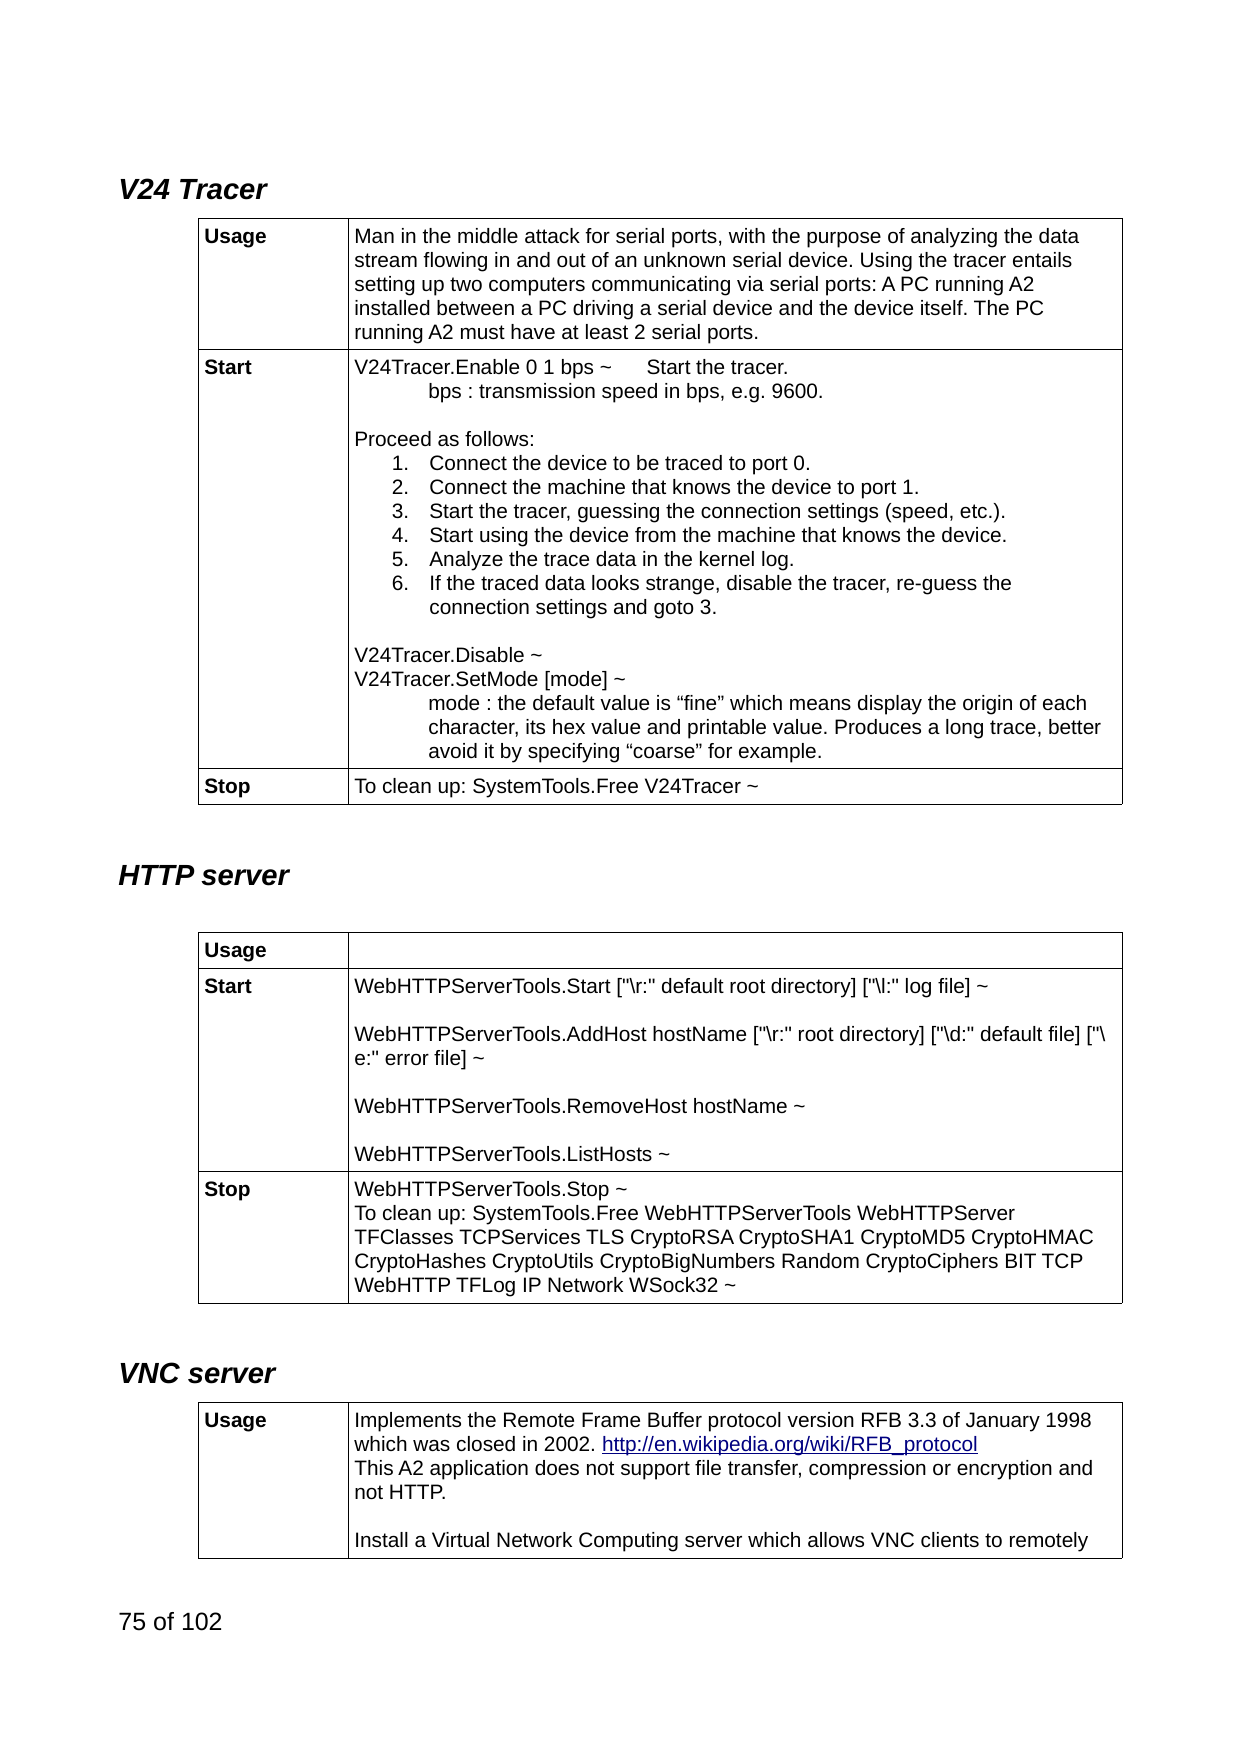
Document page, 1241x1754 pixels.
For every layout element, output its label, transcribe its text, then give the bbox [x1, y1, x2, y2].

table_header [349, 933, 1122, 968]
table_cell V24Tracer.Enable 0 1 bps ~ Start the tracer. bps : transmission speed in bps, e.g. 9600. Proceed as follows: Connect the device to be traced to port 0. Connect the machine that knows the device to port 1. Start the tracer, guessing the connection settings (speed, etc.). Start using the device from the machine that knows the device. Analyze the trace data in the kernel log. If the traced data looks strange, disable the tracer, re-guess the connection settings and goto 3. V24Tracer.Disable ~ V24Tracer.SetMode [mode] ~ mode : the default value is “fine” which means display the origin of each character, its hex value and printable value. Produces a long trace, better avoid it by specifying “coarse” for example. [349, 350, 1122, 768]
table_cell WebHTTPServerTools.Stop ~ To clean up: SystemTools.Free WebHTTPServerTools WebHTTPServer TFClasses TCPServices TLS CryptoRSA CryptoSHA1 CryptoMD5 CryptoHMAC CryptoHashes CryptoUtils CryptoBigNumbers Random CryptoCiphers BIT TCP WebHTTP TFLog IP Network WSock32 ~ [349, 1172, 1122, 1302]
subtitle VNC server [118, 1356, 1122, 1390]
table_cell WebHTTPServerTools.Start ["\r:" default root directory] ["\l:" log file] ~ WebHTTPServerTools.AddHost hostName ["\r:" root directory] ["\d:" default file] ["\e:" error file] ~ WebHTTPServerTools.RemoveHost hostName ~ WebHTTPServerTools.ListHosts ~ [349, 969, 1122, 1171]
table_cell Start [199, 969, 348, 1171]
table_header Usage [199, 933, 348, 968]
table_header Usage [199, 219, 348, 349]
table_cell Stop [199, 1172, 348, 1302]
table_cell Stop [199, 769, 348, 804]
table_cell To clean up: SystemTools.Free V24Tracer ~ [349, 769, 1122, 804]
table_header Implements the Remote Frame Buffer protocol version RFB 3.3 of January 1998 which was closed in 2002. http://en.wikipedia.org/wiki/RFB_protocol This A2 application does not support file transfer, compression or encryption and not HTTP. Install a Virtual Network Computing server which allows VNC clients to remotely [349, 1403, 1122, 1558]
table_header Man in the middle attack for serial ports, with the purpose of analyzing the data stream flowing in and out of an unknown serial device. Using the tracer entails setting up two computers communicating via serial ports: A PC running A2 installed between a PC driving a serial device and the device itself. The PC running A2 must have at least 2 serial ports. [349, 219, 1122, 349]
subtitle HTTP server [118, 857, 1122, 891]
subtitle V24 Tracer [118, 172, 1122, 205]
table_header Usage [199, 1403, 348, 1558]
table_cell Start [199, 350, 348, 768]
